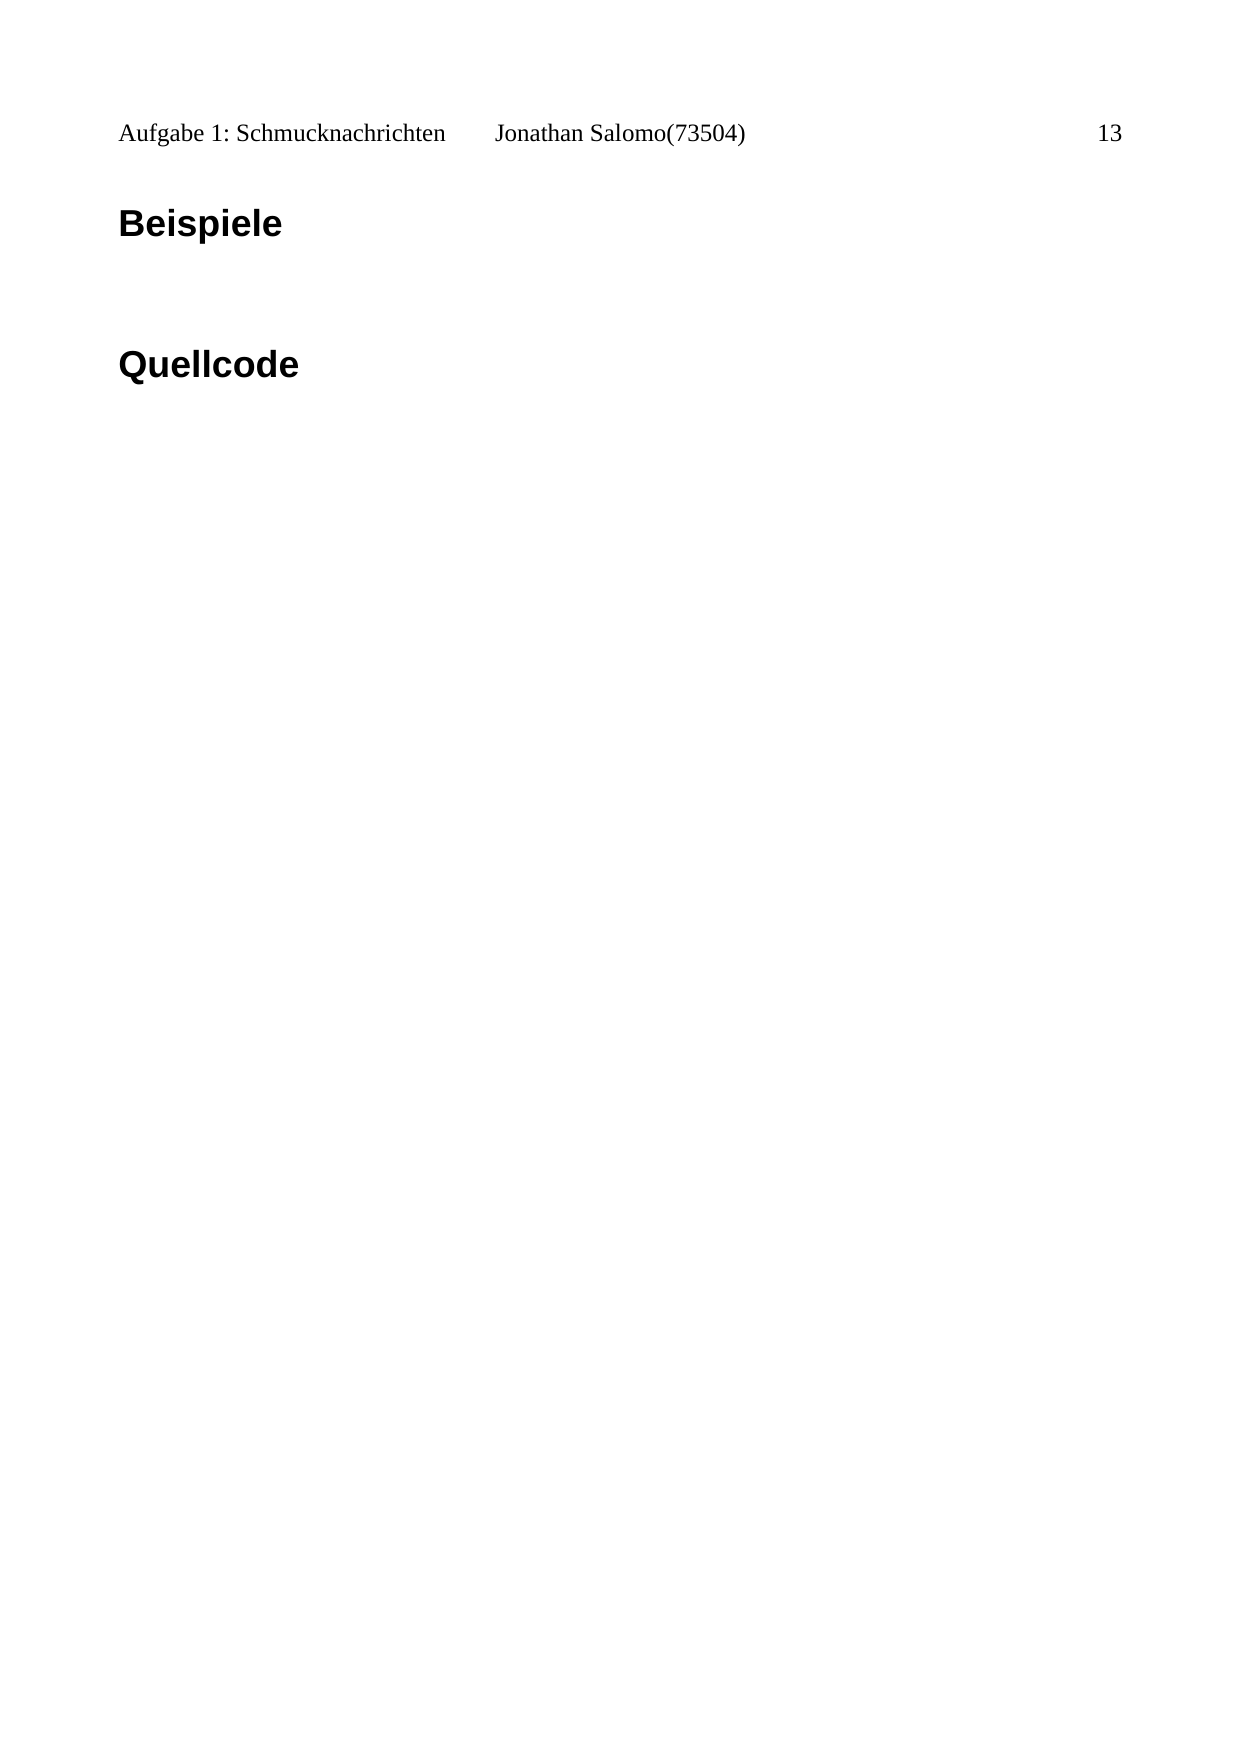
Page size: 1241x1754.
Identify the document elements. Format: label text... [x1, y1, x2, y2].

subtitle Quellcode [118, 343, 1122, 386]
subtitle Beispiele [118, 201, 1122, 244]
